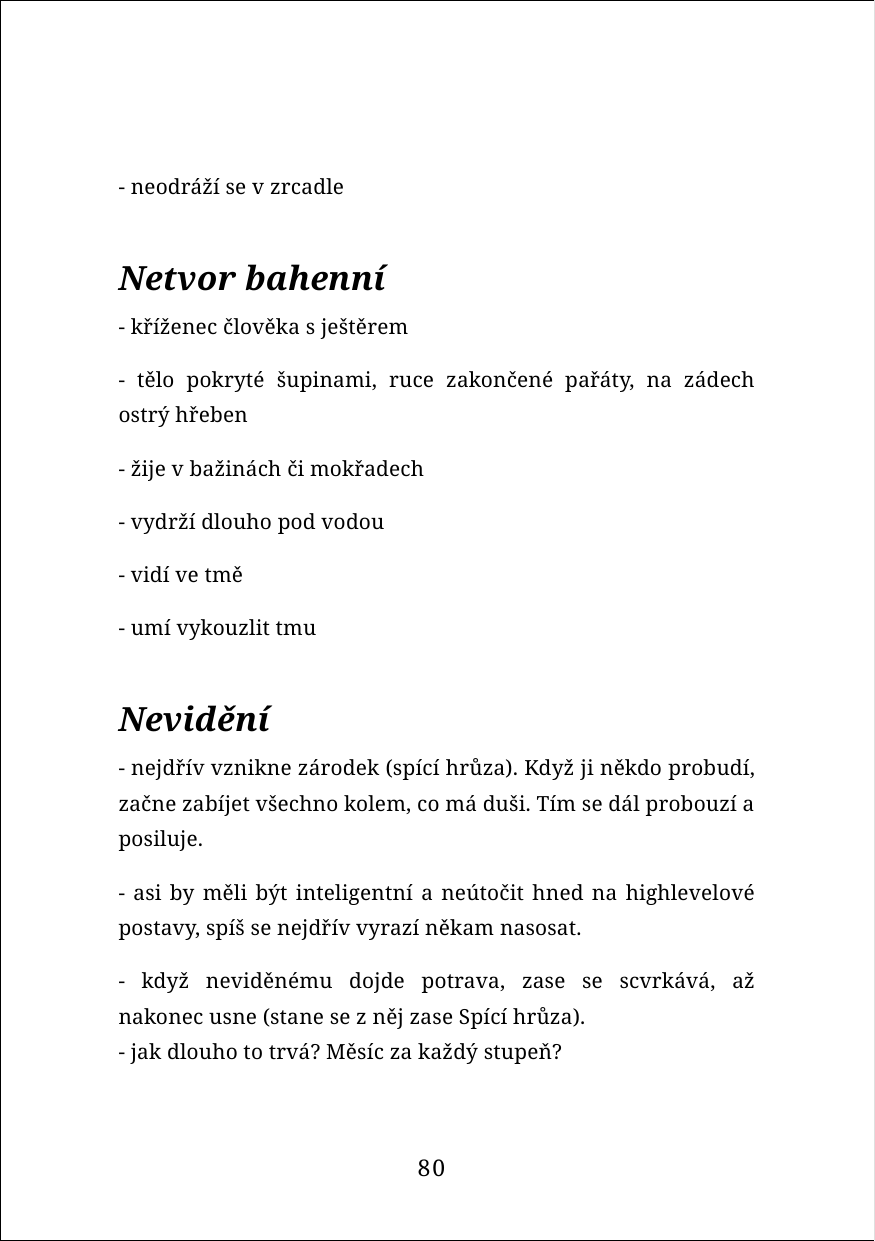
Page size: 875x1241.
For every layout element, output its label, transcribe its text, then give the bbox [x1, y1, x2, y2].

text - umí vykouzlit tmu [118, 613, 756, 642]
text - vidí ve tmě [118, 560, 756, 589]
subtitle Netvor bahenní [118, 254, 756, 300]
text - vydrží dlouho pod vodou [118, 507, 756, 535]
text - nejdřív vznikne zárodek (spící hrůza). Když ji někdo probudí, začne zabíjet všechno kolem, co má duši. Tím se dál probouzí a posiluje. [118, 753, 756, 853]
text - když neviděnému dojde potrava, zase se scvrkává, až nakonec usne (stane se z něj zase Spící hrůza). - jak dlouho to trvá? Měsíc za každý stupeň? [118, 966, 756, 1066]
text - neodráží se v zrcadle [118, 172, 756, 200]
text - žije v bažinách či mokřadech [118, 454, 756, 482]
text - tělo pokryté šupinami, ruce zakončené pařáty, na zádech ostrý hřeben [118, 365, 756, 429]
text - asi by měli být inteligentní a neútočit hned na highlevelové postavy, spíš se nejdřív vyrazí někam nasosat. [118, 878, 756, 942]
subtitle Nevidění [118, 696, 756, 742]
text - kříženec člověka s ještěrem [118, 312, 756, 340]
